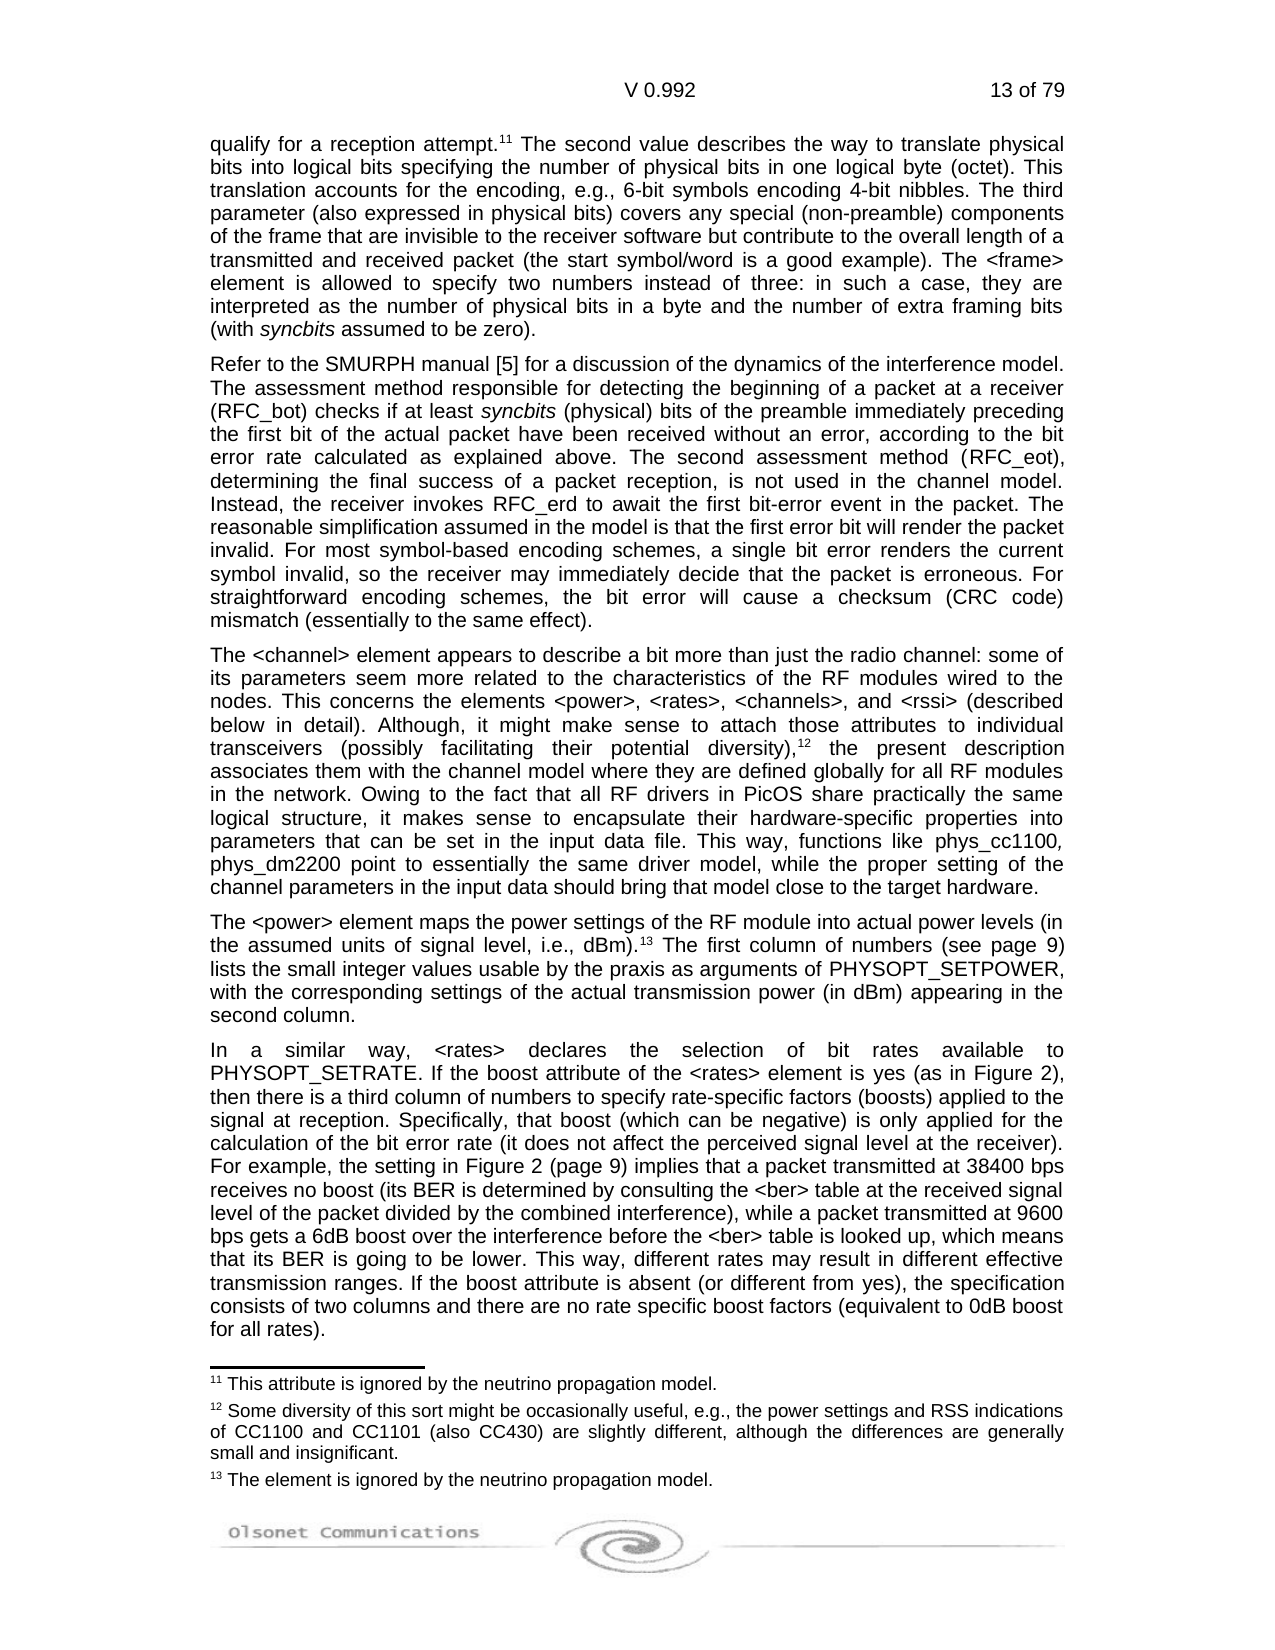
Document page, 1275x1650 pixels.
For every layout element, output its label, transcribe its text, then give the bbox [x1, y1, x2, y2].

text qualify for a reception attempt. The second value describes the way to translate physical bits into logical bits specifying the number of physical bits in one logical byte (octet). This translation accounts for the encoding, e.g., 6-bit symbols encoding 4-bit nibbles. The third parameter (also expressed in physical bits) covers any special (non-preamble) components of the frame that are invisible to the receiver software but contribute to the overall length of a transmitted and received packet (the start symbol/word is a good example). The <frame> element is allowed to specify two numbers instead of three: in such a case, they are interpreted as the number of physical bits in a byte and the number of extra framing bits (with syncbits assumed to be zero). [210, 132, 1065, 341]
text In a similar way, <rates> declares the selection of bit rates available to PHYSOPT_SETRATE. If the boost attribute of the <rates> element is yes (as in Figure 2), then there is a third column of numbers to specify rate-specific factors (boosts) applied to the signal at reception. Specifically, that boost (which can be negative) is only applied for the calculation of the bit error rate (it does not affect the perceived signal level at the receiver). For example, the setting in Figure 2 (page 9) implies that a packet transmitted at 38400 bps receives no boost (its BER is determined by consulting the <ber> table at the received signal level of the packet divided by the combined interference), while a packet transmitted at 9600 bps gets a 6dB boost over the interference before the <ber> table is looked up, which means that its BER is going to be lower. This way, different rates may result in different effective transmission ranges. If the boost attribute is absent (or different from yes), the specification consists of two columns and there are no rate specific boost factors (equivalent to 0dB boost for all rates). [210, 1039, 1065, 1341]
text The <power> element maps the power settings of the RF module into actual power levels (in the assumed units of signal level, i.e., dBm). The first column of numbers (see page 9) lists the small integer values usable by the praxis as arguments of PHYSOPT_SETPOWER, with the corresponding settings of the actual transmission power (in dBm) appearing in the second column. [210, 911, 1065, 1027]
picture [210, 1504, 1065, 1596]
text Refer to the SMURPH manual [5] for a discussion of the dynamics of the interference model. The assessment method responsible for detecting the beginning of a packet at a receiver (RFC_bot) checks if at least syncbits (physical) bits of the preamble immediately preceding the first bit of the actual packet have been received without an error, according to the bit error rate calculated as explained above. The second assessment method (RFC_eot), determining the final success of a packet reception, is not used in the channel model. Instead, the receiver invokes RFC_erd to await the first bit-error event in the packet. The reasonable simplification assumed in the model is that the first error bit will render the packet invalid. For most symbol-based encoding schemes, a single bit error renders the current symbol invalid, so the receiver may immediately decide that the packet is erroneous. For straightforward encoding schemes, the bit error will cause a checksum (CRC code) mismatch (essentially to the same effect). [210, 353, 1065, 632]
text The element is ignored by the neutrino propagation model. [210, 1469, 1065, 1490]
text Some diversity of this sort might be occasionally useful, e.g., the power settings and RSS indications of CC1100 and CC1101 (also CC430) are slightly different, although the differences are generally small and insignificant. [210, 1400, 1065, 1463]
text The <channel> element appears to describe a bit more than just the radio channel: some of its parameters seem more related to the characteristics of the RF modules wired to the nodes. This concerns the elements <power>, <rates>, <channels>, and <rssi> (described below in detail). Although, it might make sense to attach those attributes to individual transceivers (possibly facilitating their potential diversity), the present description associates them with the channel model where they are defined globally for all RF modules in the network. Owing to the fact that all RF drivers in PicOS share practically the same logical structure, it makes sense to encapsulate their hardware-specific properties into parameters that can be set in the input data file. This way, functions like phys_cc1100, phys_dm2200 point to essentially the same driver model, while the proper setting of the channel parameters in the input data should bring that model close to the target hardware. [210, 643, 1065, 899]
text This attribute is ignored by the neutrino propagation model. [210, 1373, 1065, 1394]
